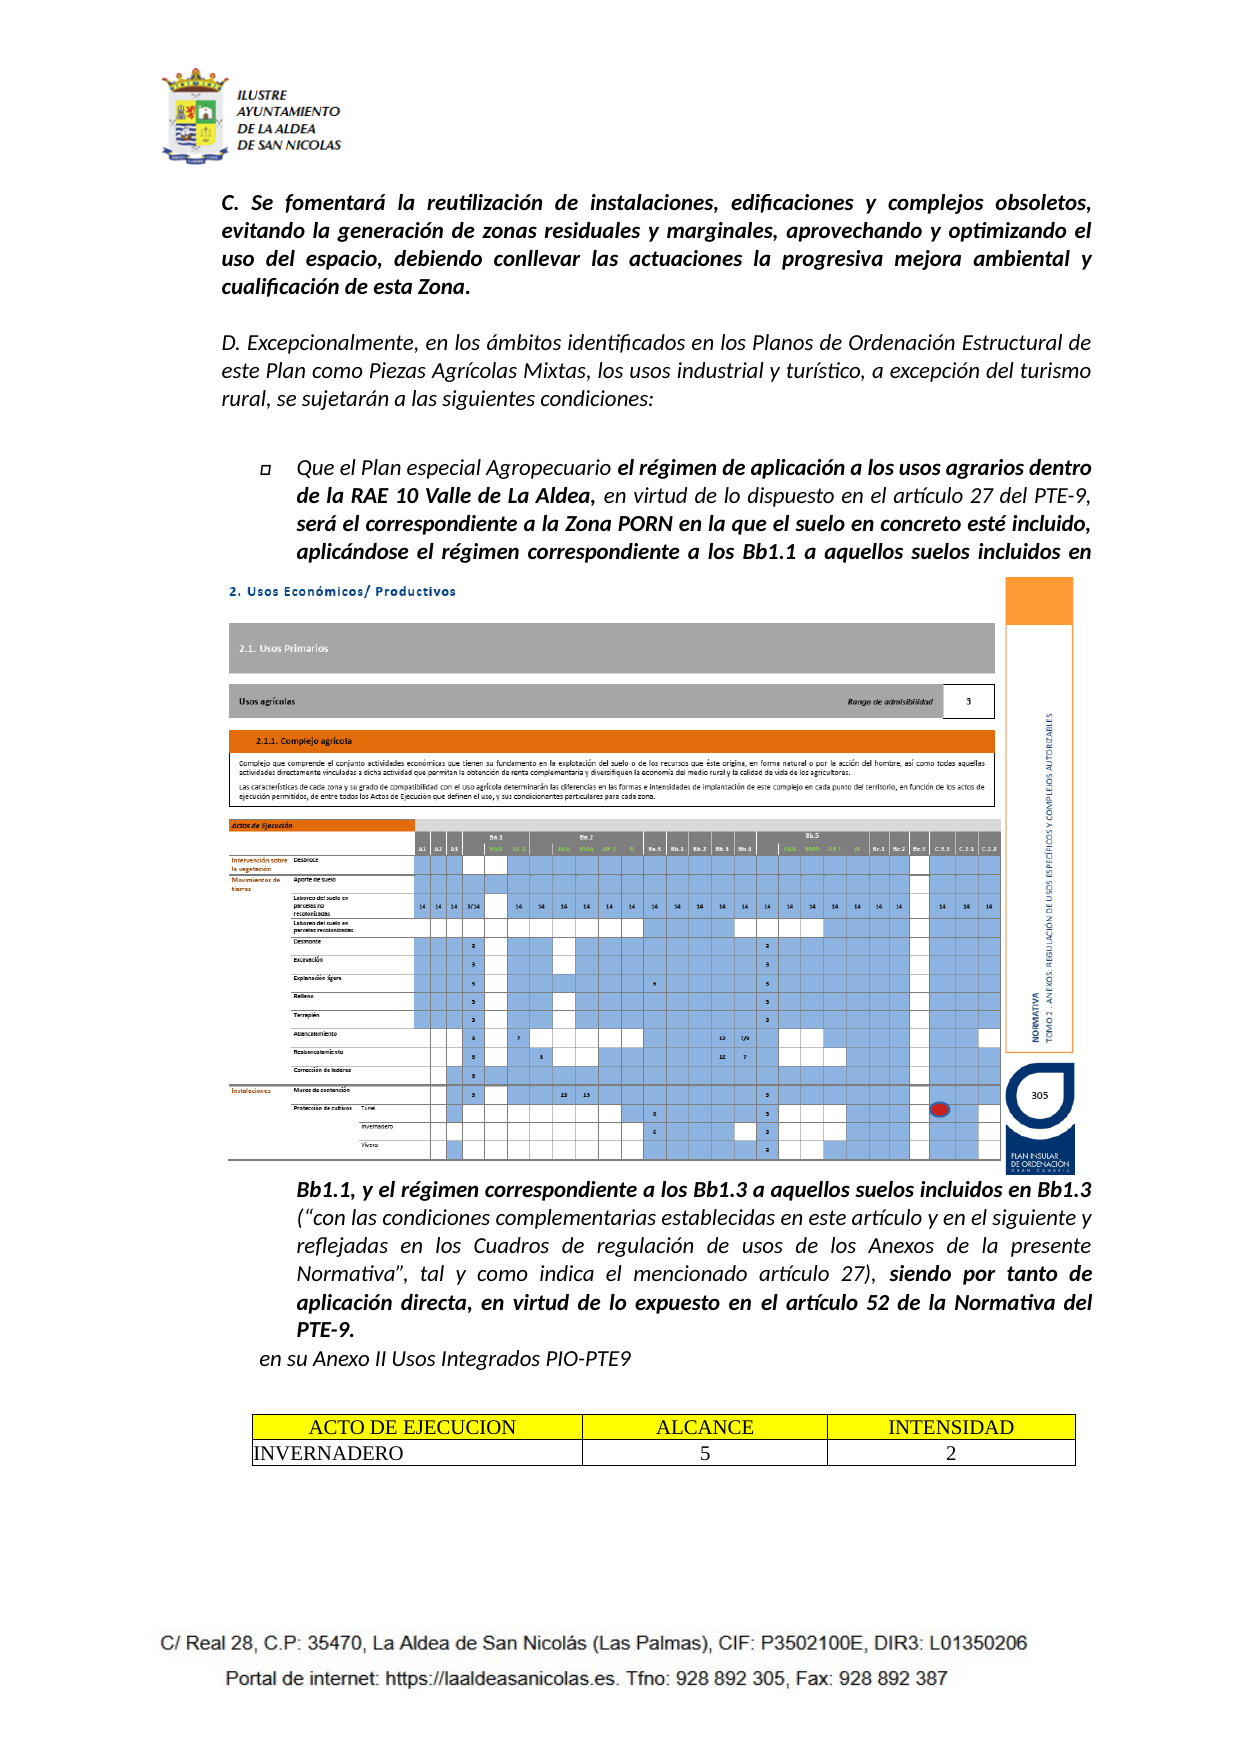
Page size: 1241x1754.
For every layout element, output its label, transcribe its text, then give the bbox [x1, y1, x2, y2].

picture [148, 60, 357, 172]
table_header ALCANCE [583, 1415, 827, 1439]
table_cell 5 [583, 1440, 827, 1464]
picture [182, 578, 1079, 1175]
picture [149, 1627, 1034, 1694]
text en su Anexo II Usos Integrados PIO-PTE9 [259, 1344, 1093, 1372]
text D. Excepcionalmente, en los ámbitos identificados en los Planos de Ordenación Estructural de este Plan como Piezas Agrícolas Mixtas, los usos industrial y turístico, a excepción del turismo rural, se sujetarán a las siguientes condiciones: [221, 328, 1093, 413]
table_cell INVERNADERO [253, 1440, 582, 1464]
table_cell 2 [828, 1440, 1075, 1464]
table_header INTENSIDAD [828, 1415, 1075, 1439]
table_header ACTO DE EJECUCION [253, 1415, 582, 1439]
text C. Se fomentará la reutilización de instalaciones, edificaciones y complejos obsoletos, evitando la generación de zonas residuales y marginales, aprovechando y optimizando el uso del espacio, debiendo conllevar las actuaciones la progresiva mejora ambiental y cualificación de esta Zona. [221, 188, 1093, 301]
list Que el Plan especial Agropecuario el régimen de aplicación a los usos agrarios dentro de la RAE 10 Valle de La Aldea, en virtud de lo dispuesto en el artículo 27 del PTE-9, será el correspondiente a la Zona PORN en la que el suelo en concreto esté incluido, aplicándose el régimen correspondiente a los Bb1.1 a aquellos suelos incluidos en Bb1.1, y el régimen correspondiente a los Bb1.3 a aquellos suelos incluidos en Bb1.3 (“con las condiciones complementarias establecidas en este artículo y en el siguiente y reflejadas en los Cuadros de regulación de usos de los Anexos de la presente Normativa”, tal y como indica el mencionado artículo 27), siendo por tanto de aplicación directa, en virtud de lo expuesto en el artículo 52 de la Normativa del PTE-9. [259, 453, 1093, 1344]
